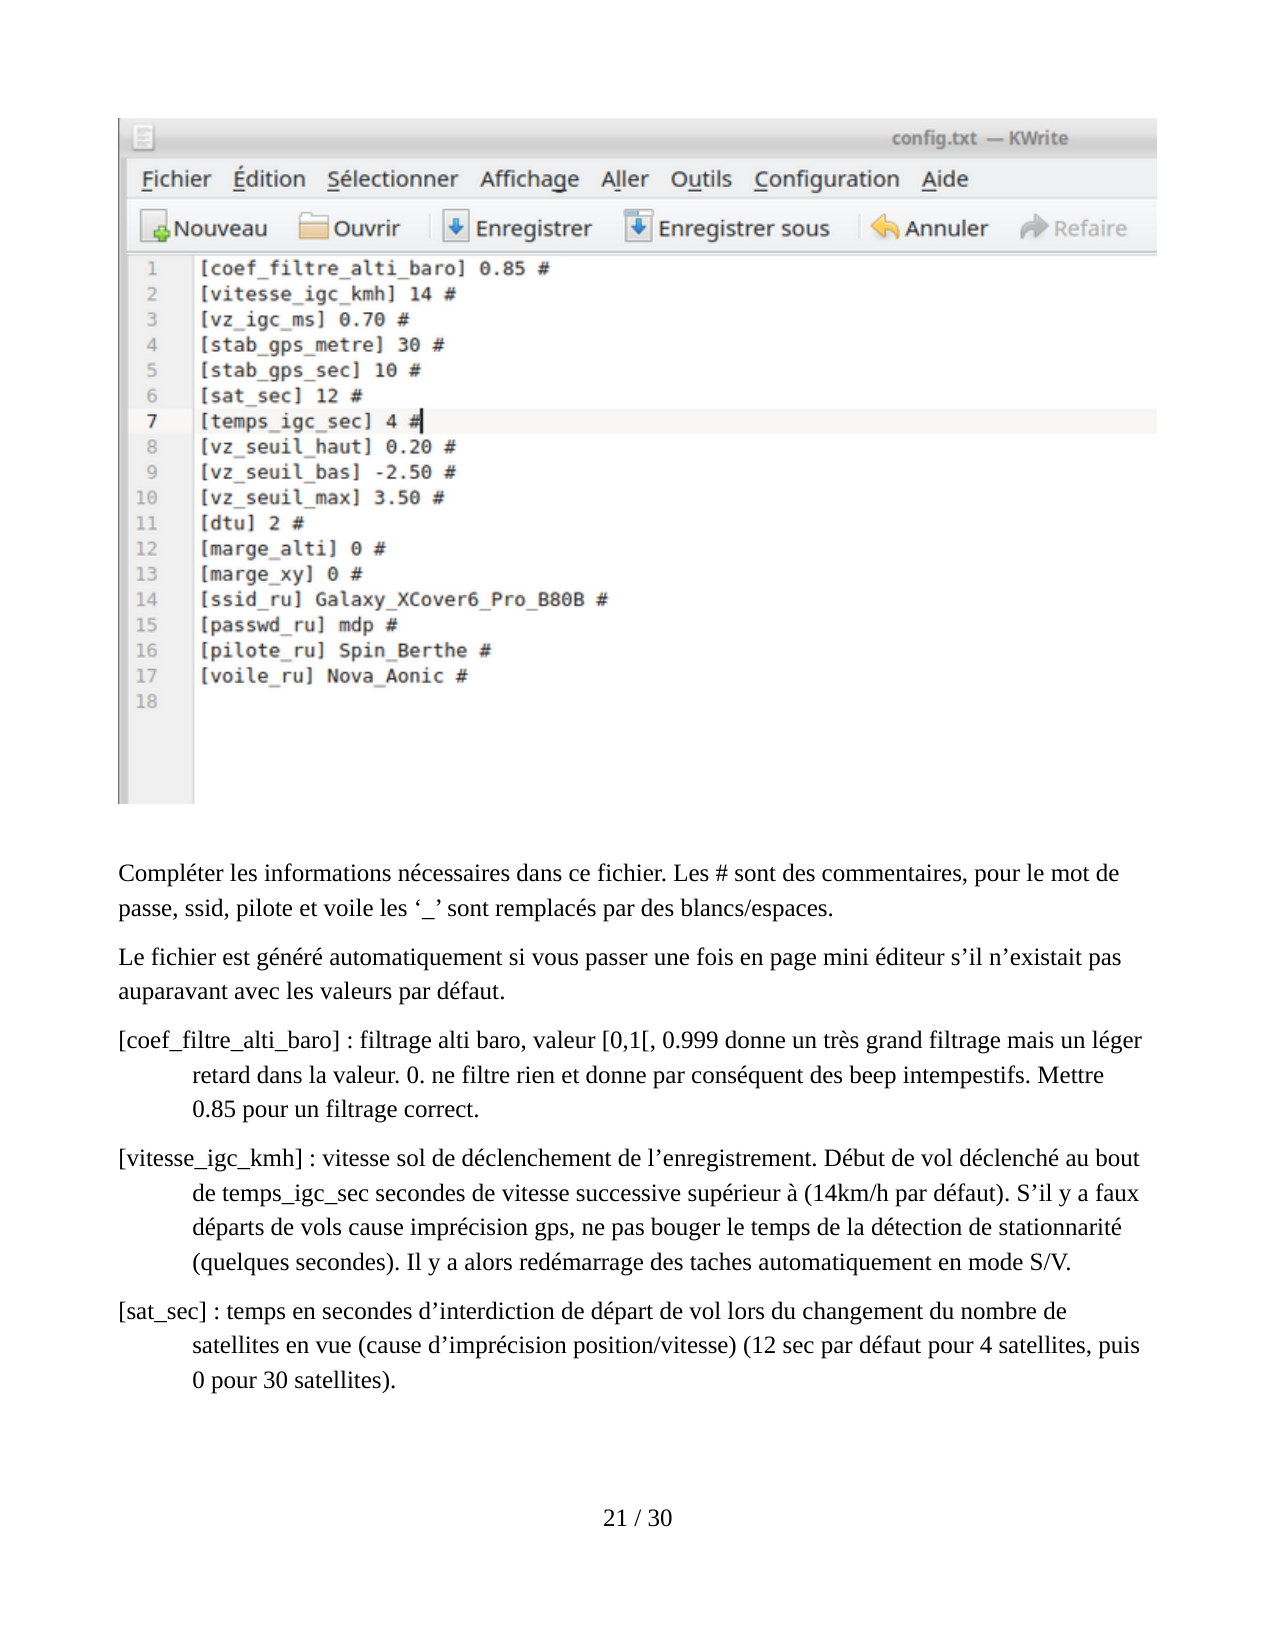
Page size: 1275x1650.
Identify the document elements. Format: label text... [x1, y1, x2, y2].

text [sat_sec] : temps en secondes d’interdiction de départ de vol lors du changement du nombre de satellites en vue (cause d’imprécision position/vitesse) (12 sec par défaut pour 4 satellites, puis 0 pour 30 satellites). [118, 1296, 1157, 1394]
text [vitesse_igc_kmh] : vitesse sol de déclenchement de l’enregistrement. Début de vol déclenché au bout de temps_igc_sec secondes de vitesse successive supérieur à (14km/h par défaut). S’il y a faux départs de vols cause imprécision gps, ne pas bouger le temps de la détection de stationnarité (quelques secondes). Il y a alors redémarrage des taches automatiquement en mode S/V. [118, 1143, 1157, 1276]
text [coef_filtre_alti_baro] : filtrage alti baro, valeur [0,1[, 0.999 donne un très grand filtrage mais un léger retard dans la valeur. 0. ne filtre rien et donne par conséquent des beep intempestifs. Mettre 0.85 pour un filtrage correct. [118, 1025, 1157, 1123]
text Le fichier est généré automatiquement si vous passer une fois en page mini éditeur s’il n’existait pas auparavant avec les valeurs par défaut. [118, 942, 1157, 1005]
picture [118, 118, 1157, 804]
text Compléter les informations nécessaires dans ce fichier. Les # sont des commentaires, pour le mot de passe, ssid, pilote et voile les ‘_’ sont remplacés par des blancs/espaces. [118, 858, 1157, 922]
